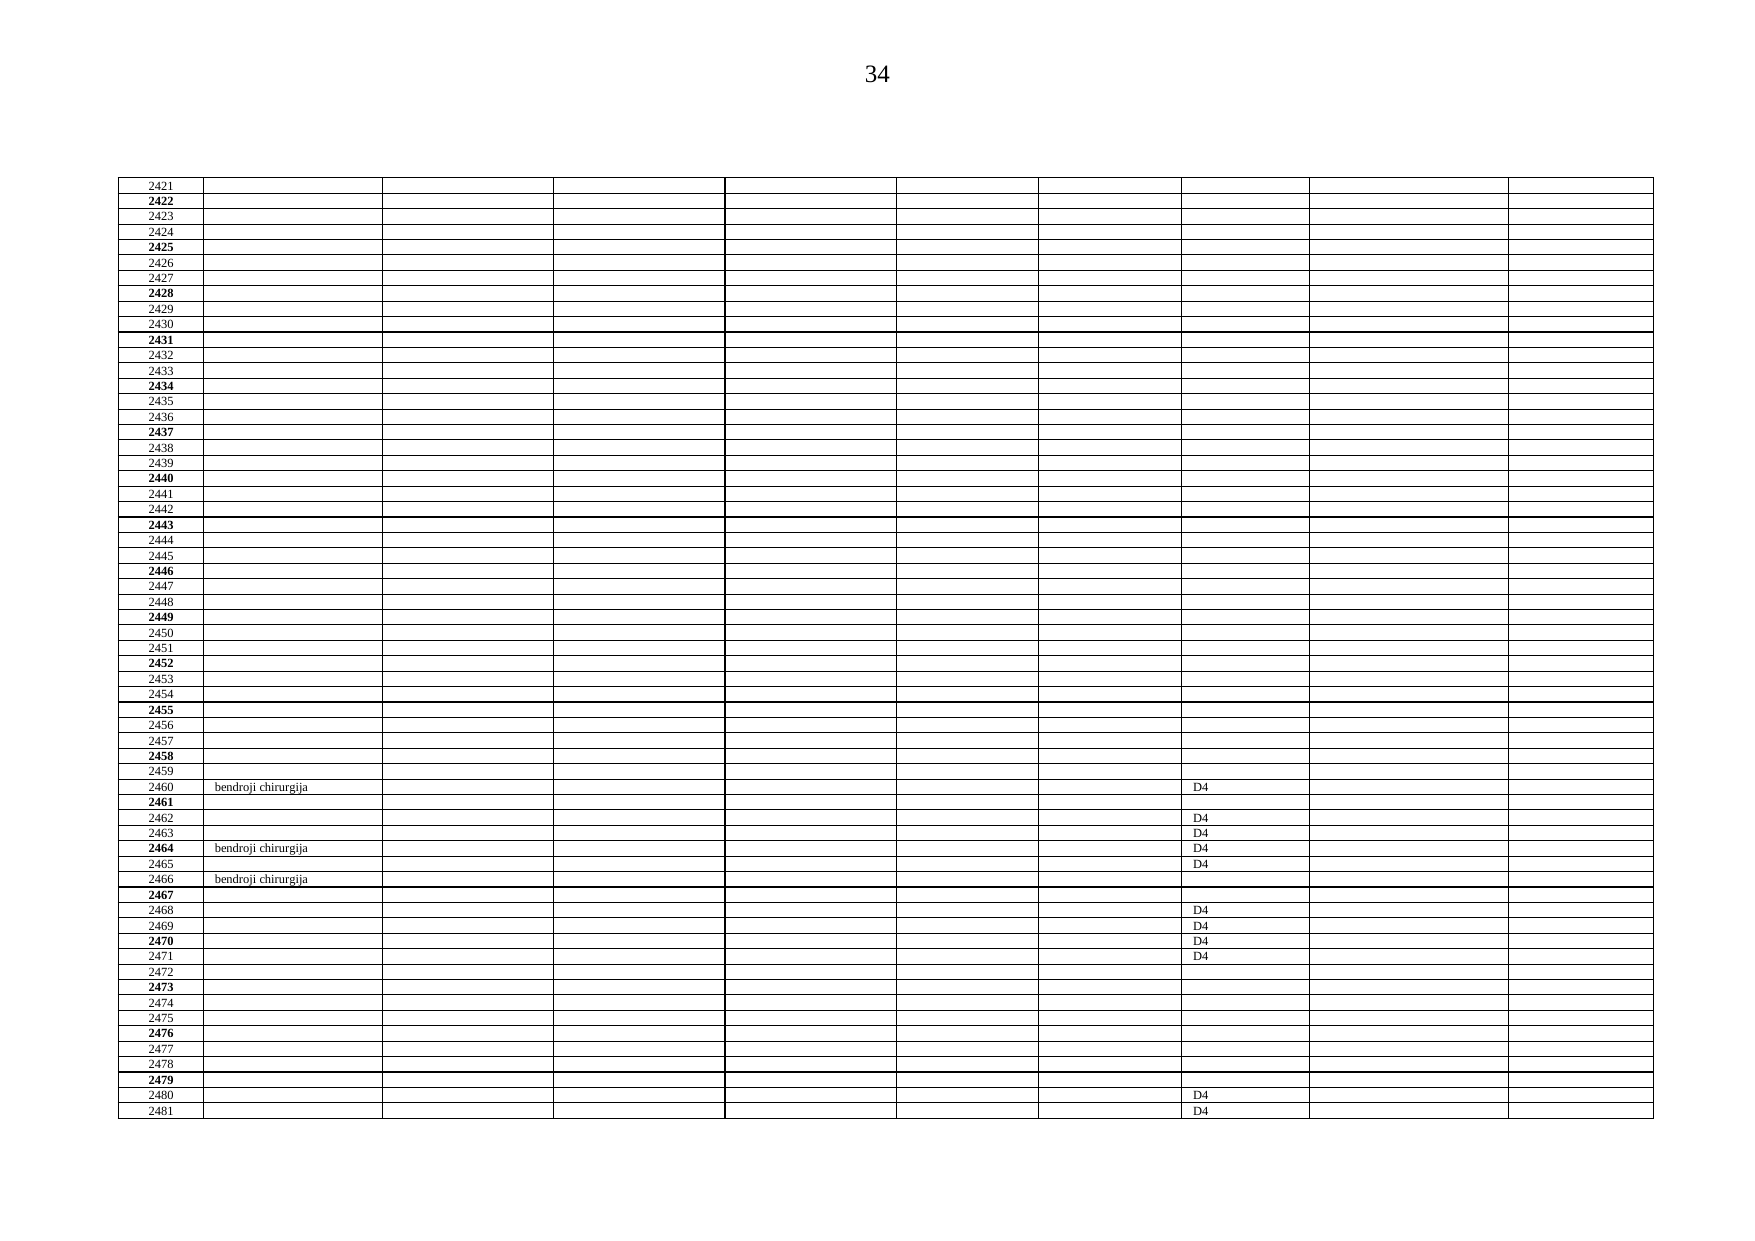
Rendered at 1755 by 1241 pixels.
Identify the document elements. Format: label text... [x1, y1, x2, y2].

table_cell [897, 286, 1038, 301]
table_cell [897, 872, 1038, 886]
table_cell [1310, 749, 1508, 763]
table_cell [554, 810, 724, 825]
table_cell [383, 348, 553, 362]
table_cell [204, 764, 382, 778]
table_cell [554, 672, 724, 686]
table_cell 2428 [119, 286, 203, 301]
table_cell [1509, 471, 1653, 486]
table_cell [726, 780, 896, 794]
table_cell [1182, 795, 1309, 809]
table_cell [897, 1057, 1038, 1071]
table_cell [554, 471, 724, 486]
table_cell [897, 363, 1038, 378]
table_cell [1509, 1042, 1653, 1056]
table_cell [554, 255, 724, 270]
table_cell [1509, 764, 1653, 778]
table_cell [897, 918, 1038, 933]
table_cell [204, 440, 382, 455]
table_cell [897, 857, 1038, 871]
table_cell [383, 456, 553, 470]
table_cell [1310, 1011, 1508, 1025]
table_cell [1039, 949, 1181, 963]
table_cell [897, 1073, 1038, 1087]
table_cell [897, 733, 1038, 748]
table_cell [726, 918, 896, 933]
table_cell [204, 1103, 382, 1118]
table_cell [383, 934, 553, 948]
table_cell [383, 641, 553, 655]
table_cell [1310, 317, 1508, 331]
table_cell [1310, 333, 1508, 347]
table_cell [1509, 1026, 1653, 1041]
table_cell [204, 687, 382, 701]
table_cell [1509, 672, 1653, 686]
table_cell 2476 [119, 1026, 203, 1041]
table_cell [1310, 286, 1508, 301]
table_cell [1182, 225, 1309, 239]
table_cell [1509, 934, 1653, 948]
table_cell [897, 333, 1038, 347]
table_cell [383, 410, 553, 424]
table_cell [897, 240, 1038, 254]
table_cell bendroji chirurgija [204, 780, 382, 794]
table_cell [1182, 471, 1309, 486]
table_cell [1509, 440, 1653, 455]
table_cell [1310, 363, 1508, 378]
table_cell [726, 764, 896, 778]
table_cell [1509, 872, 1653, 886]
table_cell [1310, 733, 1508, 748]
table_cell [897, 780, 1038, 794]
table_cell [1509, 271, 1653, 285]
table_cell [1310, 672, 1508, 686]
table_cell [1039, 209, 1181, 223]
table_cell [1509, 656, 1653, 671]
table_cell [383, 317, 553, 331]
table_cell D4 [1182, 1088, 1309, 1102]
table_cell [204, 1057, 382, 1071]
table_cell [726, 595, 896, 609]
table_cell [204, 610, 382, 624]
table_cell [383, 533, 553, 547]
table_cell [726, 656, 896, 671]
table_cell [1310, 487, 1508, 501]
table_cell [1310, 918, 1508, 933]
table_cell [554, 548, 724, 563]
table_cell 2427 [119, 271, 203, 285]
table_cell [383, 965, 553, 979]
table_cell 2459 [119, 764, 203, 778]
table_cell [1310, 780, 1508, 794]
table_cell D4 [1182, 857, 1309, 871]
table_cell [897, 980, 1038, 994]
table_cell [1509, 918, 1653, 933]
table_cell [1182, 302, 1309, 316]
table_cell [204, 271, 382, 285]
table_cell [1310, 934, 1508, 948]
table_cell [897, 795, 1038, 809]
table_cell [1182, 548, 1309, 563]
table_cell bendroji chirurgija [204, 841, 382, 856]
table_cell [204, 703, 382, 717]
table_cell [204, 1026, 382, 1041]
table_cell [554, 240, 724, 254]
table_cell [1310, 209, 1508, 223]
table_cell [897, 656, 1038, 671]
table_cell [1182, 965, 1309, 979]
table_cell [383, 255, 553, 270]
table_cell [204, 579, 382, 593]
table_cell [1509, 410, 1653, 424]
table_cell [554, 286, 724, 301]
table_cell [726, 286, 896, 301]
table_cell [1509, 718, 1653, 732]
table_cell [1182, 502, 1309, 516]
table_cell 2448 [119, 595, 203, 609]
table_cell [204, 333, 382, 347]
table_cell [1182, 440, 1309, 455]
table_cell [204, 209, 382, 223]
table_cell [1039, 687, 1181, 701]
table_cell [383, 548, 553, 563]
table_cell [1509, 379, 1653, 393]
table_cell 2429 [119, 302, 203, 316]
table_cell [897, 810, 1038, 825]
table_cell [1509, 995, 1653, 1010]
table_cell [897, 518, 1038, 532]
table_cell [726, 363, 896, 378]
table_cell [1310, 1042, 1508, 1056]
table_cell [1182, 980, 1309, 994]
table_cell [897, 348, 1038, 362]
table_cell [1039, 456, 1181, 470]
table_cell [897, 379, 1038, 393]
table_cell [1182, 625, 1309, 640]
table_cell 2444 [119, 533, 203, 547]
table_cell [1182, 579, 1309, 593]
table_cell [1509, 857, 1653, 871]
table_cell [1182, 564, 1309, 578]
table_cell 2447 [119, 579, 203, 593]
table_cell 2452 [119, 656, 203, 671]
table_cell [554, 440, 724, 455]
table_cell 2479 [119, 1073, 203, 1087]
table_cell [204, 425, 382, 439]
table_cell [554, 502, 724, 516]
table_cell [1509, 810, 1653, 825]
table_cell [1039, 564, 1181, 578]
table_cell [726, 518, 896, 532]
table_cell [383, 302, 553, 316]
table_cell [897, 487, 1038, 501]
table_cell 2464 [119, 841, 203, 856]
table_cell [554, 749, 724, 763]
table_cell [1039, 333, 1181, 347]
table_cell [1310, 302, 1508, 316]
table_cell [1310, 518, 1508, 532]
table_cell [554, 980, 724, 994]
table_cell [204, 995, 382, 1010]
table_cell [1039, 703, 1181, 717]
table_cell [1310, 980, 1508, 994]
table_cell [1310, 995, 1508, 1010]
table_cell [554, 918, 724, 933]
table_cell [204, 240, 382, 254]
table_cell [1039, 625, 1181, 640]
table_cell [554, 795, 724, 809]
table_cell [383, 333, 553, 347]
table_cell [383, 656, 553, 671]
table_cell [204, 302, 382, 316]
table_cell [554, 733, 724, 748]
table_cell D4 [1182, 1103, 1309, 1118]
table_cell [1509, 1073, 1653, 1087]
table_cell [1039, 548, 1181, 563]
table_cell [1509, 502, 1653, 516]
table_cell [383, 610, 553, 624]
table_cell [204, 949, 382, 963]
table_cell [1039, 903, 1181, 917]
table_cell [204, 548, 382, 563]
table_cell [383, 857, 553, 871]
table_cell [554, 888, 724, 902]
table_cell 2434 [119, 379, 203, 393]
table_cell [1182, 487, 1309, 501]
table_cell [383, 271, 553, 285]
table_cell [383, 703, 553, 717]
table_cell 2443 [119, 518, 203, 532]
table_cell [1310, 949, 1508, 963]
table_cell [897, 718, 1038, 732]
table_cell [1039, 595, 1181, 609]
table_cell [1509, 795, 1653, 809]
table_cell [897, 548, 1038, 563]
table_cell [204, 641, 382, 655]
table_cell [1182, 1073, 1309, 1087]
table_cell [726, 718, 896, 732]
table_cell [1310, 1103, 1508, 1118]
table_cell [554, 687, 724, 701]
table_cell [1039, 302, 1181, 316]
table_cell 2424 [119, 225, 203, 239]
table_cell [383, 687, 553, 701]
table_cell [726, 302, 896, 316]
table_cell [726, 733, 896, 748]
table_cell [1310, 857, 1508, 871]
table_cell [383, 1011, 553, 1025]
table_cell [1182, 687, 1309, 701]
table_cell [1310, 579, 1508, 593]
table_cell [554, 1103, 724, 1118]
table_cell [204, 502, 382, 516]
table_cell [383, 487, 553, 501]
table_cell [1509, 1088, 1653, 1102]
table_cell [897, 764, 1038, 778]
table_cell [1509, 1057, 1653, 1071]
table_cell [554, 348, 724, 362]
table_cell [1509, 903, 1653, 917]
table_cell 2446 [119, 564, 203, 578]
table_cell 2480 [119, 1088, 203, 1102]
table_cell [204, 795, 382, 809]
table_cell [554, 410, 724, 424]
table_cell [204, 934, 382, 948]
table_cell [1039, 225, 1181, 239]
table_cell [726, 610, 896, 624]
table_cell 2431 [119, 333, 203, 347]
table_cell [726, 949, 896, 963]
table_cell [726, 1088, 896, 1102]
table_cell [383, 780, 553, 794]
table_cell [383, 718, 553, 732]
table_cell [554, 333, 724, 347]
table_cell [204, 918, 382, 933]
table_cell 2455 [119, 703, 203, 717]
table_cell [1182, 456, 1309, 470]
table_cell [383, 995, 553, 1010]
table_cell [1509, 841, 1653, 856]
table_cell [383, 178, 553, 193]
table_cell [1039, 440, 1181, 455]
table_cell [1310, 903, 1508, 917]
table_cell [1310, 718, 1508, 732]
table_cell [726, 888, 896, 902]
table_cell [383, 518, 553, 532]
table_cell [554, 872, 724, 886]
table_cell [1310, 625, 1508, 640]
table_cell [1310, 826, 1508, 840]
table_cell [1182, 178, 1309, 193]
table_cell [554, 1042, 724, 1056]
table_cell [554, 456, 724, 470]
table_cell [897, 394, 1038, 408]
table_cell [204, 1042, 382, 1056]
table_cell [554, 1011, 724, 1025]
table_cell [554, 857, 724, 871]
table_cell [383, 810, 553, 825]
table_cell [383, 595, 553, 609]
table_cell 2456 [119, 718, 203, 732]
table_cell 2469 [119, 918, 203, 933]
table_cell [726, 271, 896, 285]
table_cell 2435 [119, 394, 203, 408]
table_cell [383, 286, 553, 301]
table_cell 2425 [119, 240, 203, 254]
table_cell [1182, 1026, 1309, 1041]
table_cell [554, 363, 724, 378]
table_cell [1310, 810, 1508, 825]
table_cell [1039, 764, 1181, 778]
table_cell [554, 934, 724, 948]
table_cell [204, 857, 382, 871]
table_cell [897, 641, 1038, 655]
table_cell [897, 255, 1038, 270]
table_cell [1182, 317, 1309, 331]
table_cell [897, 302, 1038, 316]
table_cell 2475 [119, 1011, 203, 1025]
table_cell [1039, 1026, 1181, 1041]
table_cell 2458 [119, 749, 203, 763]
table_cell [1310, 225, 1508, 239]
table_cell [1039, 1073, 1181, 1087]
table_cell [1182, 410, 1309, 424]
table_cell D4 [1182, 903, 1309, 917]
table_cell [1310, 255, 1508, 270]
table_cell [383, 733, 553, 748]
table_cell [554, 533, 724, 547]
table_cell [554, 780, 724, 794]
table_cell 2451 [119, 641, 203, 655]
table_cell [897, 1011, 1038, 1025]
table_cell [897, 456, 1038, 470]
table_cell [1509, 425, 1653, 439]
table_cell [383, 872, 553, 886]
table_cell 2422 [119, 194, 203, 208]
table_cell [1310, 656, 1508, 671]
table_cell 2461 [119, 795, 203, 809]
table_cell [554, 826, 724, 840]
table_cell [1039, 718, 1181, 732]
table_cell [204, 533, 382, 547]
table_cell 2462 [119, 810, 203, 825]
table_cell [204, 286, 382, 301]
table_cell [897, 1088, 1038, 1102]
table_cell [1039, 810, 1181, 825]
table_cell 2466 [119, 872, 203, 886]
table_cell 2445 [119, 548, 203, 563]
table_cell [204, 903, 382, 917]
table_cell [1310, 564, 1508, 578]
table_cell [1039, 379, 1181, 393]
table_cell [1182, 533, 1309, 547]
table_cell [1509, 579, 1653, 593]
table_cell [1509, 733, 1653, 748]
table_cell [897, 1103, 1038, 1118]
table_cell [204, 1011, 382, 1025]
table_cell [554, 610, 724, 624]
table_cell [897, 625, 1038, 640]
table_cell [383, 841, 553, 856]
table_cell [204, 225, 382, 239]
table_cell [726, 410, 896, 424]
table_cell [554, 841, 724, 856]
table_cell [1182, 379, 1309, 393]
table_cell 2432 [119, 348, 203, 362]
table_cell [1310, 595, 1508, 609]
table_cell [1310, 410, 1508, 424]
table_cell [1310, 641, 1508, 655]
table_cell [204, 456, 382, 470]
table_cell [1310, 764, 1508, 778]
table_cell [204, 733, 382, 748]
table_cell [554, 425, 724, 439]
table_cell [1182, 610, 1309, 624]
table_cell D4 [1182, 949, 1309, 963]
table_cell [726, 687, 896, 701]
table_cell [383, 440, 553, 455]
table_cell [1509, 348, 1653, 362]
table_cell [204, 965, 382, 979]
table_cell [726, 672, 896, 686]
table_cell [1039, 1042, 1181, 1056]
table_cell [1039, 178, 1181, 193]
table_cell [726, 394, 896, 408]
table_cell [204, 656, 382, 671]
table_cell [726, 1026, 896, 1041]
table_cell [1182, 425, 1309, 439]
table_cell [1039, 1088, 1181, 1102]
table_cell [726, 579, 896, 593]
table_cell 2450 [119, 625, 203, 640]
table_cell [1310, 1026, 1508, 1041]
table_cell [726, 810, 896, 825]
table_cell [726, 1073, 896, 1087]
table_cell [1509, 456, 1653, 470]
table_cell [1310, 533, 1508, 547]
table_cell 2478 [119, 1057, 203, 1071]
table_cell [897, 178, 1038, 193]
table_cell [897, 610, 1038, 624]
table_cell [383, 764, 553, 778]
table_cell [1310, 888, 1508, 902]
table_cell [726, 255, 896, 270]
table_cell [554, 1026, 724, 1041]
table_cell [1310, 394, 1508, 408]
table_cell [1039, 934, 1181, 948]
table_cell [1509, 194, 1653, 208]
table_cell [554, 178, 724, 193]
table_cell [726, 194, 896, 208]
table_cell [1182, 1057, 1309, 1071]
table_cell [897, 672, 1038, 686]
table_cell [726, 178, 896, 193]
table_cell [1039, 579, 1181, 593]
table_cell [554, 595, 724, 609]
table_cell [726, 379, 896, 393]
table_cell [897, 425, 1038, 439]
table_cell [726, 440, 896, 455]
table_cell [1039, 610, 1181, 624]
table_cell [554, 949, 724, 963]
table_cell [204, 810, 382, 825]
table_cell [383, 888, 553, 902]
table_cell [726, 348, 896, 362]
table_cell [1310, 841, 1508, 856]
table_cell [1182, 595, 1309, 609]
table_cell D4 [1182, 780, 1309, 794]
table_cell [1039, 348, 1181, 362]
table_cell [726, 826, 896, 840]
table_cell [383, 1073, 553, 1087]
table_cell [1039, 255, 1181, 270]
table_cell [1509, 625, 1653, 640]
table_cell [1509, 286, 1653, 301]
table_cell [383, 579, 553, 593]
table_cell [1509, 965, 1653, 979]
table_cell [554, 271, 724, 285]
table_cell [1509, 780, 1653, 794]
table_cell [1039, 826, 1181, 840]
table_cell 2438 [119, 440, 203, 455]
table_cell [726, 903, 896, 917]
table_cell [1509, 564, 1653, 578]
table_cell [1310, 548, 1508, 563]
table_cell [1182, 888, 1309, 902]
table_cell [383, 795, 553, 809]
table_cell [897, 703, 1038, 717]
table_cell [1039, 425, 1181, 439]
table_cell 2454 [119, 687, 203, 701]
table_cell [897, 533, 1038, 547]
table_cell [383, 194, 553, 208]
table_cell [1310, 348, 1508, 362]
table_cell [1310, 240, 1508, 254]
table_cell 2426 [119, 255, 203, 270]
table_cell [1182, 995, 1309, 1010]
table_cell [726, 1042, 896, 1056]
table_cell [1310, 687, 1508, 701]
table_cell [1182, 518, 1309, 532]
table_cell [1182, 656, 1309, 671]
table_cell [1310, 965, 1508, 979]
table_cell [204, 518, 382, 532]
table_cell [726, 795, 896, 809]
table_cell [1039, 841, 1181, 856]
table_cell 2453 [119, 672, 203, 686]
table_cell [897, 564, 1038, 578]
table_cell [897, 271, 1038, 285]
table_cell [1039, 394, 1181, 408]
table_cell [1039, 1011, 1181, 1025]
table_cell [554, 225, 724, 239]
table_cell [1310, 471, 1508, 486]
table_cell [1182, 348, 1309, 362]
table_cell 2463 [119, 826, 203, 840]
table_cell [204, 980, 382, 994]
table_cell [897, 579, 1038, 593]
table_cell [1182, 286, 1309, 301]
table_cell [383, 749, 553, 763]
table_cell [554, 379, 724, 393]
table_cell [1182, 872, 1309, 886]
table_cell [1039, 641, 1181, 655]
table_cell [204, 379, 382, 393]
table_cell [383, 949, 553, 963]
table_cell [1509, 826, 1653, 840]
table_cell [1039, 888, 1181, 902]
table_cell [726, 1103, 896, 1118]
table_cell [383, 209, 553, 223]
table_cell [1039, 749, 1181, 763]
table_cell [1509, 595, 1653, 609]
table_cell [1509, 888, 1653, 902]
table_cell [1182, 1011, 1309, 1025]
table_cell [554, 1057, 724, 1071]
table_cell [726, 502, 896, 516]
table_cell [383, 564, 553, 578]
table_cell [897, 209, 1038, 223]
table_cell [1039, 1057, 1181, 1071]
table_cell [1039, 780, 1181, 794]
table_cell [383, 1042, 553, 1056]
table_cell [1310, 456, 1508, 470]
table_cell 2449 [119, 610, 203, 624]
table_cell [204, 317, 382, 331]
table_cell [554, 317, 724, 331]
table_cell [897, 1026, 1038, 1041]
table_cell [1509, 749, 1653, 763]
table_cell [1182, 733, 1309, 748]
table_cell [383, 394, 553, 408]
table_cell [897, 749, 1038, 763]
table_cell [1509, 225, 1653, 239]
table_cell [726, 934, 896, 948]
table_cell D4 [1182, 826, 1309, 840]
table_cell [1182, 333, 1309, 347]
table_cell [726, 625, 896, 640]
table_cell [1039, 1103, 1181, 1118]
table_cell [1039, 857, 1181, 871]
table_cell 2460 [119, 780, 203, 794]
table_cell [204, 471, 382, 486]
table_cell [1310, 440, 1508, 455]
table_cell 2465 [119, 857, 203, 871]
table_cell [554, 487, 724, 501]
table_cell [1039, 194, 1181, 208]
table_cell [204, 888, 382, 902]
table_cell [726, 1011, 896, 1025]
table_cell [726, 533, 896, 547]
table_cell [554, 194, 724, 208]
table_cell [726, 980, 896, 994]
table_cell bendroji chirurgija [204, 872, 382, 886]
table_cell 2440 [119, 471, 203, 486]
table_cell [1039, 518, 1181, 532]
table_cell [204, 255, 382, 270]
table_cell [204, 625, 382, 640]
table_cell [726, 564, 896, 578]
table_cell [726, 317, 896, 331]
table_cell [726, 225, 896, 239]
table_cell [1182, 764, 1309, 778]
table_cell [554, 209, 724, 223]
table_cell [726, 1057, 896, 1071]
table_cell D4 [1182, 934, 1309, 948]
table_cell 2436 [119, 410, 203, 424]
table_cell 2472 [119, 965, 203, 979]
table_cell 2468 [119, 903, 203, 917]
table_cell [897, 410, 1038, 424]
table_cell D4 [1182, 918, 1309, 933]
table_cell [204, 194, 382, 208]
table_cell D4 [1182, 810, 1309, 825]
table_cell [1039, 533, 1181, 547]
table_cell [726, 641, 896, 655]
table_cell [1310, 271, 1508, 285]
table_cell [1509, 687, 1653, 701]
table_cell [1509, 533, 1653, 547]
table_cell [204, 363, 382, 378]
table_cell 2467 [119, 888, 203, 902]
table_cell [554, 718, 724, 732]
table_cell [204, 178, 382, 193]
table_cell 2421 [119, 178, 203, 193]
table_cell [554, 641, 724, 655]
table_cell [1182, 1042, 1309, 1056]
table_cell [726, 456, 896, 470]
table_cell [1310, 178, 1508, 193]
table_cell [1182, 703, 1309, 717]
table_cell [383, 672, 553, 686]
table_cell [1182, 672, 1309, 686]
table_cell [1039, 672, 1181, 686]
table_cell [1039, 918, 1181, 933]
table_cell [897, 965, 1038, 979]
table_cell [897, 826, 1038, 840]
table_cell [1509, 333, 1653, 347]
table_cell [1310, 194, 1508, 208]
table_cell [1509, 178, 1653, 193]
table_cell [1182, 363, 1309, 378]
table_cell 2430 [119, 317, 203, 331]
table_cell [1182, 718, 1309, 732]
table_cell [1509, 209, 1653, 223]
table_cell [204, 394, 382, 408]
table_cell [554, 1073, 724, 1087]
table_cell [1039, 656, 1181, 671]
table_cell 2437 [119, 425, 203, 439]
table_cell [383, 1088, 553, 1102]
table_cell [554, 656, 724, 671]
table_cell [1509, 363, 1653, 378]
table_cell [554, 703, 724, 717]
table_cell [897, 502, 1038, 516]
table_cell [726, 471, 896, 486]
table_cell [554, 518, 724, 532]
table_cell [1039, 410, 1181, 424]
table_cell 2439 [119, 456, 203, 470]
table_cell [1310, 1057, 1508, 1071]
table_cell [1039, 733, 1181, 748]
table_cell [1509, 610, 1653, 624]
table_cell 2474 [119, 995, 203, 1010]
table_cell [1509, 487, 1653, 501]
table_cell 2423 [119, 209, 203, 223]
table_cell [1509, 980, 1653, 994]
table_cell [1039, 471, 1181, 486]
table_cell [383, 425, 553, 439]
table_cell [1310, 1088, 1508, 1102]
table_cell [897, 995, 1038, 1010]
table_cell [726, 240, 896, 254]
table_cell 2481 [119, 1103, 203, 1118]
table_cell [897, 934, 1038, 948]
table_cell [897, 317, 1038, 331]
table_cell [897, 471, 1038, 486]
table_cell [1509, 1011, 1653, 1025]
table_cell [383, 502, 553, 516]
table_cell [554, 302, 724, 316]
table_cell [554, 764, 724, 778]
table_cell [1039, 363, 1181, 378]
table_cell 2471 [119, 949, 203, 963]
table_cell [554, 903, 724, 917]
table_cell [726, 487, 896, 501]
table_cell [554, 625, 724, 640]
table_cell [1310, 872, 1508, 886]
table_cell 2470 [119, 934, 203, 948]
table_cell [554, 564, 724, 578]
table_cell [1182, 194, 1309, 208]
table_cell [897, 888, 1038, 902]
table_cell [1310, 1073, 1508, 1087]
table_cell [204, 718, 382, 732]
table_cell [726, 857, 896, 871]
table_cell [726, 209, 896, 223]
table_cell [726, 995, 896, 1010]
table_cell 2457 [119, 733, 203, 748]
table_cell [1039, 980, 1181, 994]
table_cell [204, 1073, 382, 1087]
table_cell [726, 333, 896, 347]
table_cell D4 [1182, 841, 1309, 856]
table_cell [1039, 240, 1181, 254]
table_cell [204, 348, 382, 362]
table_cell [726, 841, 896, 856]
table_cell [383, 1057, 553, 1071]
table_cell [1509, 518, 1653, 532]
table_cell [1509, 548, 1653, 563]
table_cell [554, 965, 724, 979]
table_cell [897, 903, 1038, 917]
table_cell [1182, 240, 1309, 254]
table_cell [1310, 379, 1508, 393]
table_cell [383, 980, 553, 994]
table_cell [204, 564, 382, 578]
table_cell [204, 826, 382, 840]
table_cell [1310, 502, 1508, 516]
table_cell [726, 548, 896, 563]
table_cell [554, 995, 724, 1010]
table_cell [897, 949, 1038, 963]
table_cell [204, 1088, 382, 1102]
table_cell [1039, 271, 1181, 285]
table_cell [1039, 995, 1181, 1010]
table_cell [726, 749, 896, 763]
table_cell [1039, 502, 1181, 516]
table_cell [554, 394, 724, 408]
table_cell [897, 1042, 1038, 1056]
table_cell 2473 [119, 980, 203, 994]
table_cell [1039, 872, 1181, 886]
table_cell [383, 625, 553, 640]
table_cell [897, 440, 1038, 455]
table_cell [897, 841, 1038, 856]
table_cell [204, 672, 382, 686]
table_cell [554, 1088, 724, 1102]
table_cell [1509, 949, 1653, 963]
table_cell [1509, 703, 1653, 717]
table_cell [1509, 302, 1653, 316]
table_cell 2441 [119, 487, 203, 501]
table_cell [204, 749, 382, 763]
table_cell [726, 965, 896, 979]
table_cell [1509, 240, 1653, 254]
table_cell [726, 872, 896, 886]
table_cell [383, 379, 553, 393]
table_cell [726, 425, 896, 439]
table_cell [383, 363, 553, 378]
table_cell [1039, 286, 1181, 301]
table_cell [1182, 394, 1309, 408]
table_cell [554, 579, 724, 593]
table_cell [383, 1026, 553, 1041]
table_cell [1039, 487, 1181, 501]
table_cell [204, 410, 382, 424]
table_cell [897, 687, 1038, 701]
table_cell [1509, 255, 1653, 270]
table_cell [1509, 1103, 1653, 1118]
table_cell [1509, 317, 1653, 331]
table_cell [1310, 703, 1508, 717]
table_cell [383, 225, 553, 239]
table_cell [1310, 425, 1508, 439]
table_cell 2477 [119, 1042, 203, 1056]
table_cell 2442 [119, 502, 203, 516]
table_cell [1182, 271, 1309, 285]
table_cell [1509, 394, 1653, 408]
table_cell [1310, 610, 1508, 624]
table_cell [1310, 795, 1508, 809]
table_cell [1039, 795, 1181, 809]
table_cell [897, 595, 1038, 609]
table_cell [1182, 255, 1309, 270]
table_cell [383, 471, 553, 486]
table_cell [897, 225, 1038, 239]
table_cell [1509, 641, 1653, 655]
table_cell [383, 903, 553, 917]
table_cell [1182, 209, 1309, 223]
table_cell [383, 1103, 553, 1118]
table_cell [1182, 749, 1309, 763]
table_cell [1039, 317, 1181, 331]
table_cell [204, 487, 382, 501]
table_cell [383, 826, 553, 840]
table_cell [204, 595, 382, 609]
table_cell [1039, 965, 1181, 979]
table_cell [383, 918, 553, 933]
table_cell [897, 194, 1038, 208]
table_cell [726, 703, 896, 717]
table_cell [1182, 641, 1309, 655]
table_cell [383, 240, 553, 254]
table_cell 2433 [119, 363, 203, 378]
